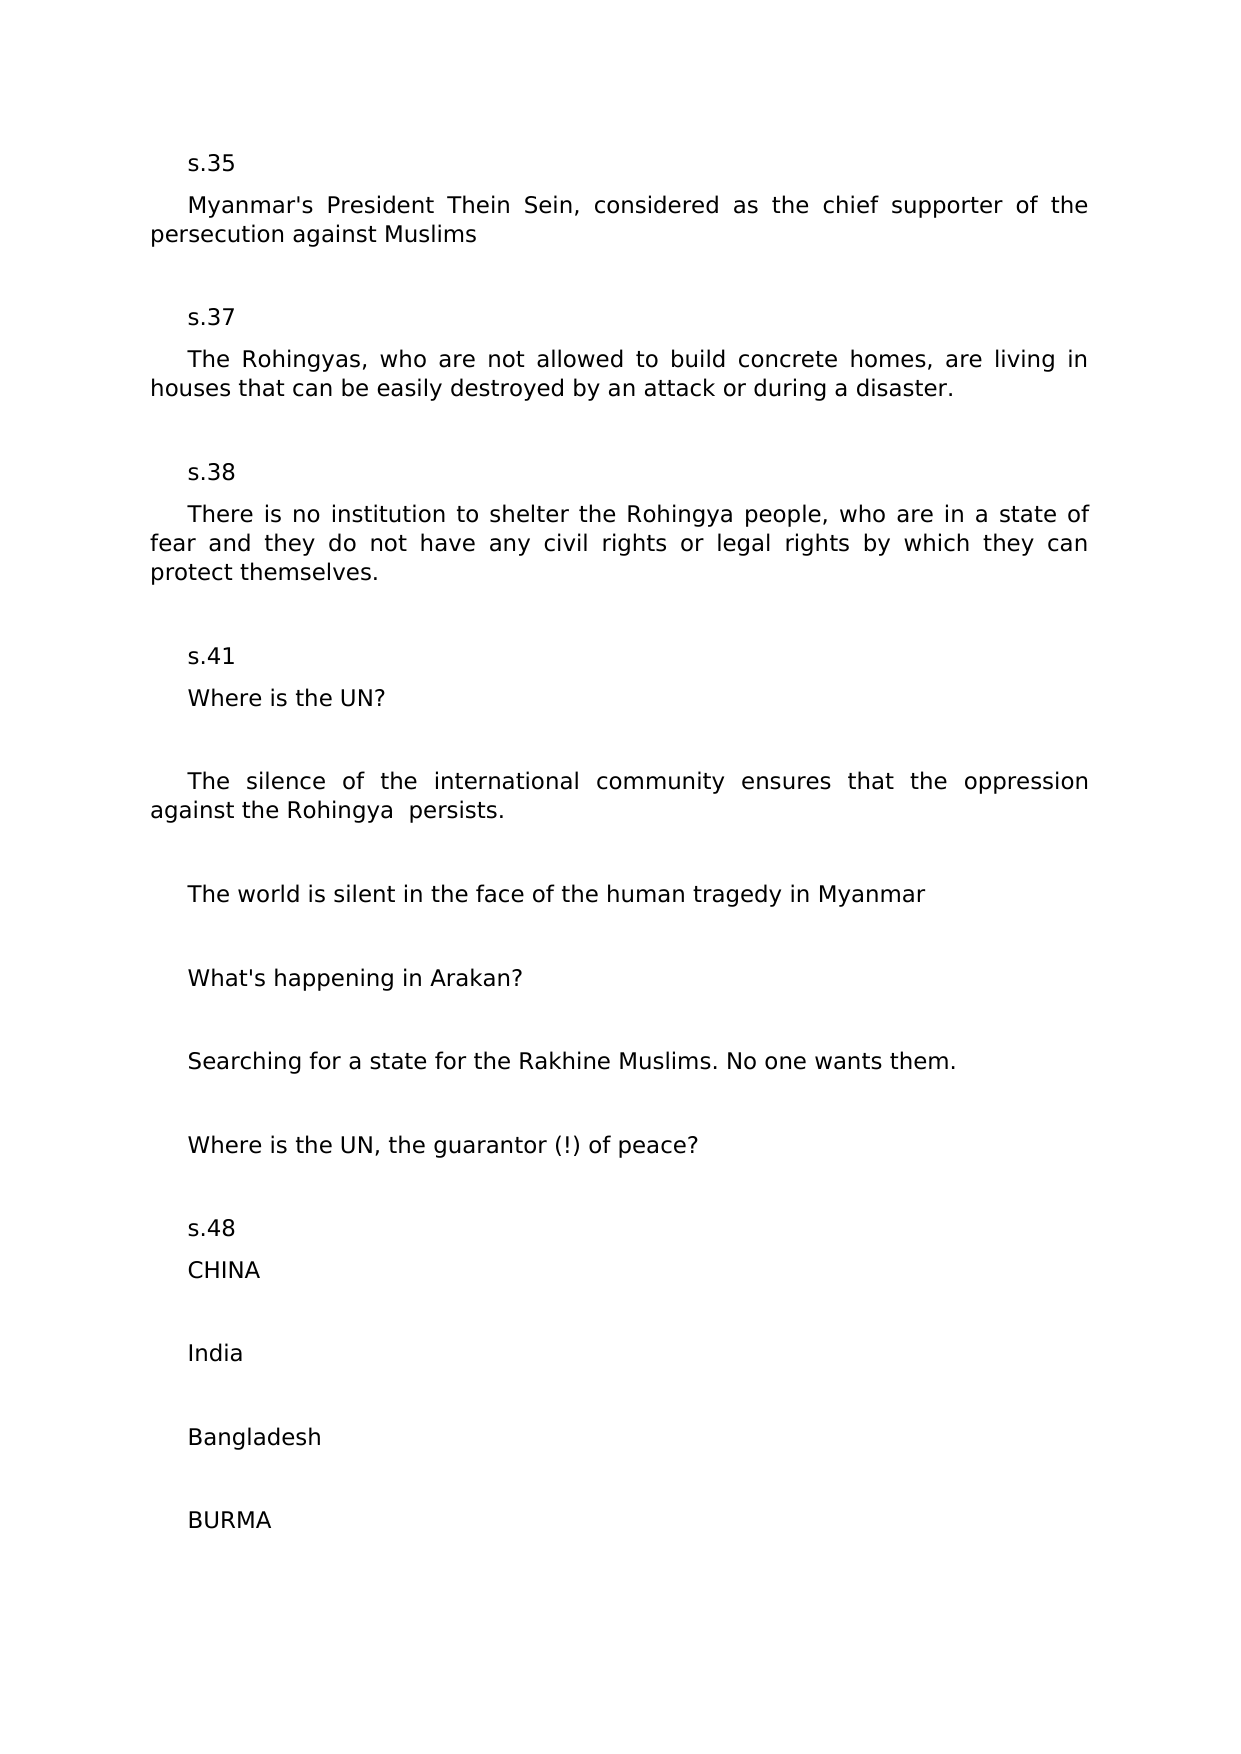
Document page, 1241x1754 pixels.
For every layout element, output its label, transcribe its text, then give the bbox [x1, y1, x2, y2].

text s.48 [150, 1215, 1090, 1242]
text India [150, 1341, 1090, 1367]
text Where is the UN, the guarantor (!) of peace? [150, 1132, 1090, 1158]
text s.38 [150, 459, 1090, 486]
text Bangladesh [150, 1424, 1090, 1451]
text The world is silent in the face of the human tragedy in Myanmar [150, 881, 1090, 908]
text s.35 [150, 150, 1090, 177]
text BURMA [150, 1508, 1090, 1534]
text Searching for a state for the Rakhine Muslims. No one wants them. [150, 1048, 1090, 1075]
text CHINA [150, 1257, 1090, 1284]
text What's happening in Arakan? [150, 965, 1090, 991]
text Where is the UN? [150, 685, 1090, 711]
text Myanmar's President Thein Sein, considered as the chief supporter of the persecution against Muslims [150, 192, 1090, 248]
text The Rohingyas, who are not allowed to build concrete homes, are living in houses that can be easily destroyed by an attack or during a disaster. [150, 346, 1090, 402]
text s.37 [150, 304, 1090, 331]
text The silence of the international community ensures that the oppression against the Rohingya persists. [150, 768, 1090, 824]
text There is no institution to shelter the Rohingya people, who are in a state of fear and they do not have any civil rights or legal rights by which they can protect themselves. [150, 501, 1090, 586]
text s.41 [150, 643, 1090, 670]
